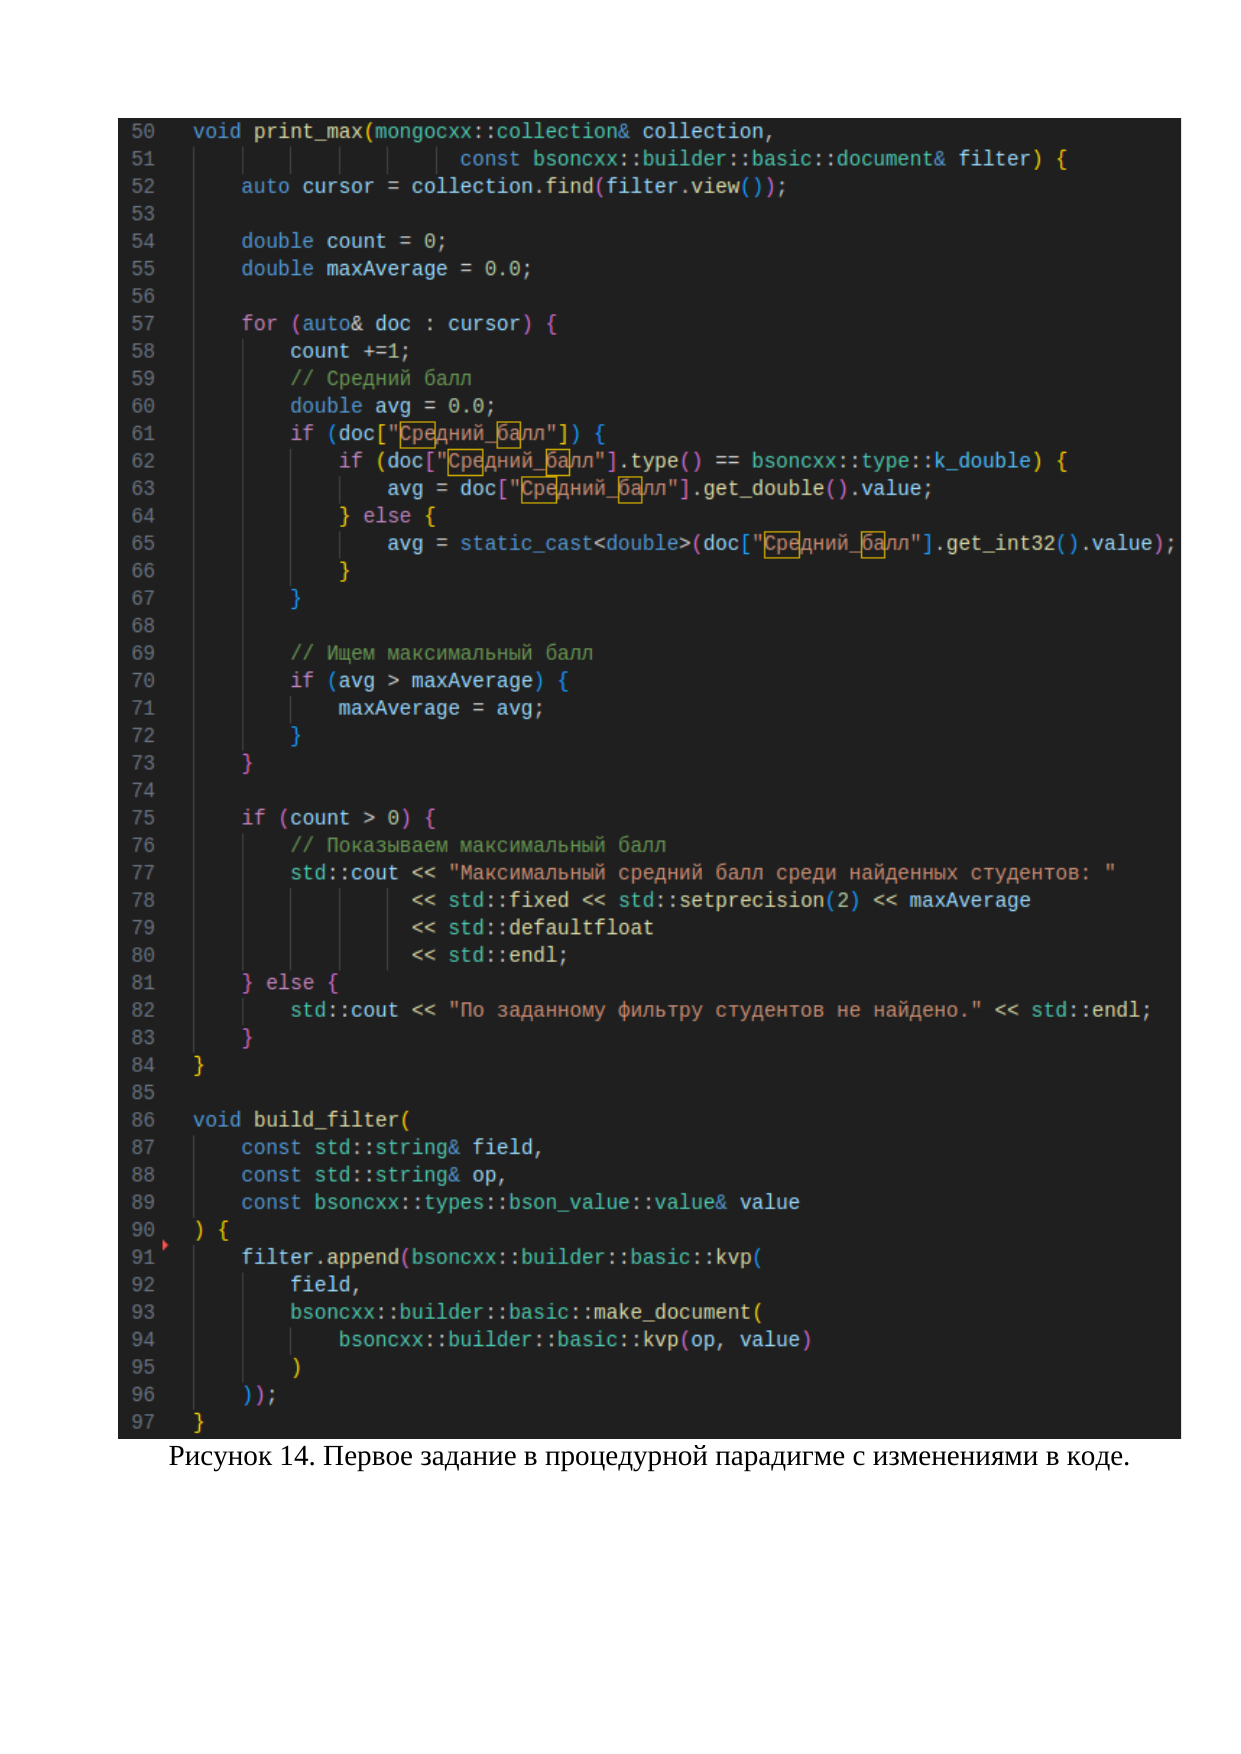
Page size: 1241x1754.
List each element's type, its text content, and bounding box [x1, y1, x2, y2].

text Рисунок 14. Первое задание в процедурной парадигме с изменениями в коде. [118, 1439, 1181, 1472]
picture [118, 118, 1182, 1439]
